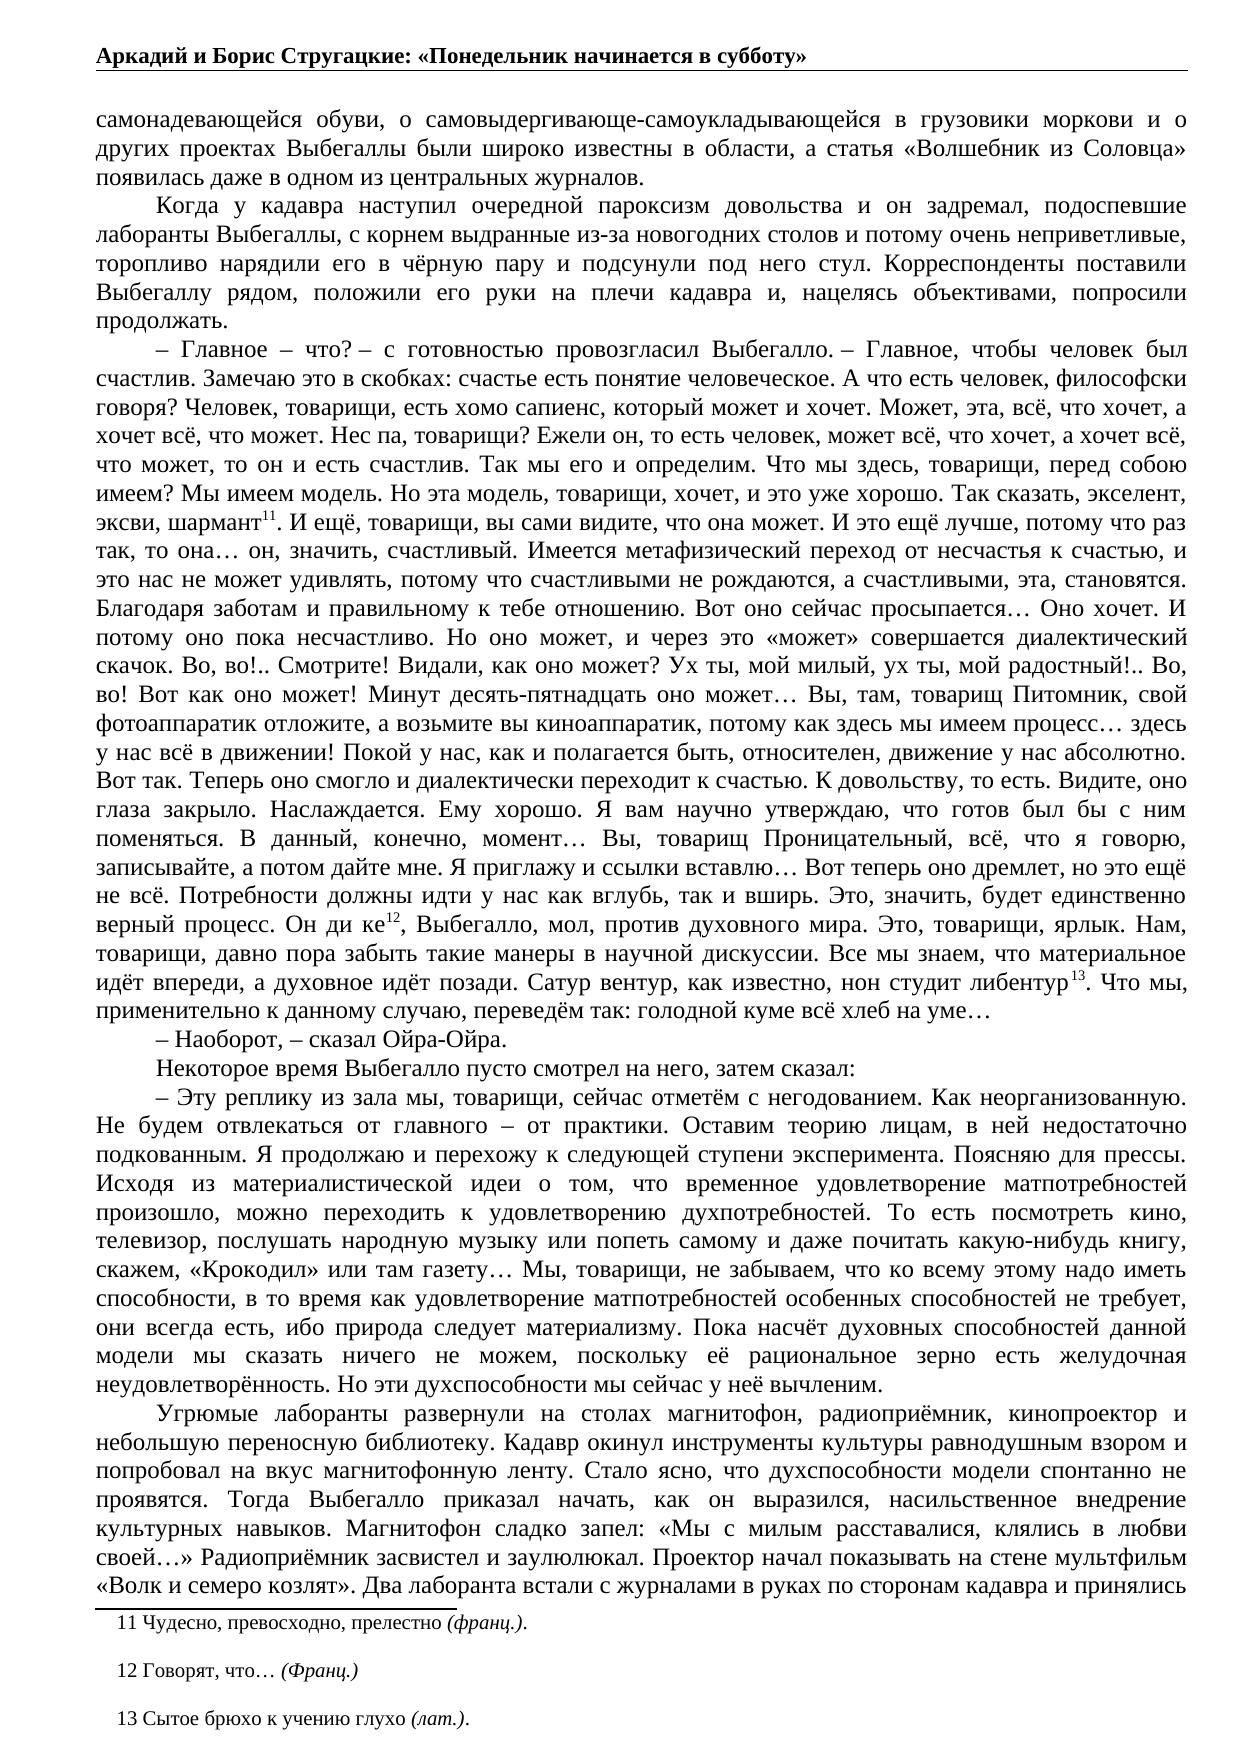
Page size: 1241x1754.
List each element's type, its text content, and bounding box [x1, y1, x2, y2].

text Чудесно, превосходно, прелестно (франц.). [96, 1609, 1188, 1634]
text Говорят, что… (Франц.) [96, 1658, 1188, 1682]
text – Главное – что? – с готовностью провозгласил Выбегалло. – Главное, чтобы человек был счастлив. Замечаю это в скобках: счастье есть понятие человеческое. А что есть человек, философски говоря? Человек, товарищи, есть хомо сапиенс, который может и хочет. Может, эта, всё, что хочет, а хочет всё, что может. Нес па, товарищи? Ежели он, то есть человек, может всё, что хочет, а хочет всё, что может, то он и есть счастлив. Так мы его и определим. Что мы здесь, товарищи, перед собою имеем? Мы имеем модель. Но эта модель, товарищи, хочет, и это уже хорошо. Так сказать, экселент, эксви, шармант. И ещё, товарищи, вы сами видите, что она может. И это ещё лучше, потому что раз так, то она… он, значить, счастливый. Имеется метафизический переход от несчастья к счастью, и это нас не может удивлять, потому что счастливыми не рождаются, а счастливыми, эта, становятся. Благодаря заботам и правильному к тебе отношению. Вот оно сейчас просыпается… Оно хочет. И потому оно пока несчастливо. Но оно может, и через это «может» совершается диалектический скачок. Во, во!.. Смотрите! Видали, как оно может? Ух ты, мой милый, ух ты, мой радостный!.. Во, во! Вот как оно может! Минут десять-пятнадцать оно может… Вы, там, товарищ Питомник, свой фотоаппаратик отложите, а возьмите вы киноаппаратик, потому как здесь мы имеем процесс… здесь у нас всё в движении! Покой у нас, как и полагается быть, относителен, движение у нас абсолютно. Вот так. Теперь оно смогло и диалектически переходит к счастью. К довольству, то есть. Видите, оно глаза закрыло. Наслаждается. Ему хорошо. Я вам научно утверждаю, что готов был бы с ним поменяться. В данный, конечно, момент… Вы, товарищ Проницательный, всё, что я говорю, записывайте, а потом дайте мне. Я приглажу и ссылки вставлю… Вот теперь оно дремлет, но это ещё не всё. Потребности должны идти у нас как вглубь, так и вширь. Это, значить, будет единственно верный процесс. Он ди ке, Выбегалло, мол, против духовного мира. Это, товарищи, ярлык. Нам, товарищи, давно пора забыть такие манеры в научной дискуссии. Все мы знаем, что материальное идёт впереди, а духовное идёт позади. Сатур вентур, как известно, нон студит либентур. Что мы, применительно к данному случаю, переведём так: голодной куме всё хлеб на уме… [96, 334, 1188, 1024]
text – Эту реплику из зала мы, товарищи, сейчас отметём с негодованием. Как неорганизованную. Не будем отвлекаться от главного – от практики. Оставим теорию лицам, в ней недостаточно подкованным. Я продолжаю и перехожу к следующей ступени эксперимента. Поясняю для прессы. Исходя из материалистической идеи о том, что временное удовлетворение матпотребностей произошло, можно переходить к удовлетворению духпотребностей. То есть посмотреть кино, телевизор, послушать народную музыку или попеть самому и даже почитать какую-нибудь книгу, скажем, «Крокодил» или там газету… Мы, товарищи, не забываем, что ко всему этому надо иметь способности, в то время как удовлетворение матпотребностей особенных способностей не требует, они всегда есть, ибо природа следует материализму. Пока насчёт духовных способностей данной модели мы сказать ничего не можем, поскольку её рациональное зерно есть желудочная неудовлетворённость. Но эти духспособности мы сейчас у неё вычленим. [96, 1082, 1188, 1398]
text – Наоборот, – сказал Ойра-Ойра. [96, 1024, 1188, 1053]
text самонадевающейся обуви, о самовыдергивающе-самоукладывающейся в грузовики моркови и о других проектах Выбегаллы были широко известны в области, а статья «Волшебник из Соловца» появилась даже в одном из центральных журналов. [96, 104, 1188, 190]
text Некоторое время Выбегалло пусто смотрел на него, затем сказал: [96, 1053, 1188, 1082]
text Когда у кадавра наступил очередной пароксизм довольства и он задремал, подоспевшие лаборанты Выбегаллы, с корнем выдранные из-за новогодних столов и потому очень неприветливые, торопливо нарядили его в чёрную пару и подсунули под него стул. Корреспонденты поставили Выбегаллу рядом, положили его руки на плечи кадавра и, нацелясь объективами, попросили продолжать. [96, 190, 1188, 334]
text Угрюмые лаборанты развернули на столах магнитофон, радиоприёмник, кинопроектор и небольшую переносную библиотеку. Кадавр окинул инструменты культуры равнодушным взором и попробовал на вкус магнитофонную ленту. Стало ясно, что духспособности модели спонтанно не проявятся. Тогда Выбегалло приказал начать, как он выразился, насильственное внедрение культурных навыков. Магнитофон сладко запел: «Мы с милым расставалися, клялись в любви своей…» Радиоприёмник засвистел и заулюлюкал. Проектор начал показывать на стене мультфильм «Волк и семеро козлят». Два лаборанта встали с журналами в руках по сторонам кадавра и принялись [96, 1398, 1188, 1599]
text Сытое брюхо к учению глухо (лат.). [96, 1706, 1188, 1730]
